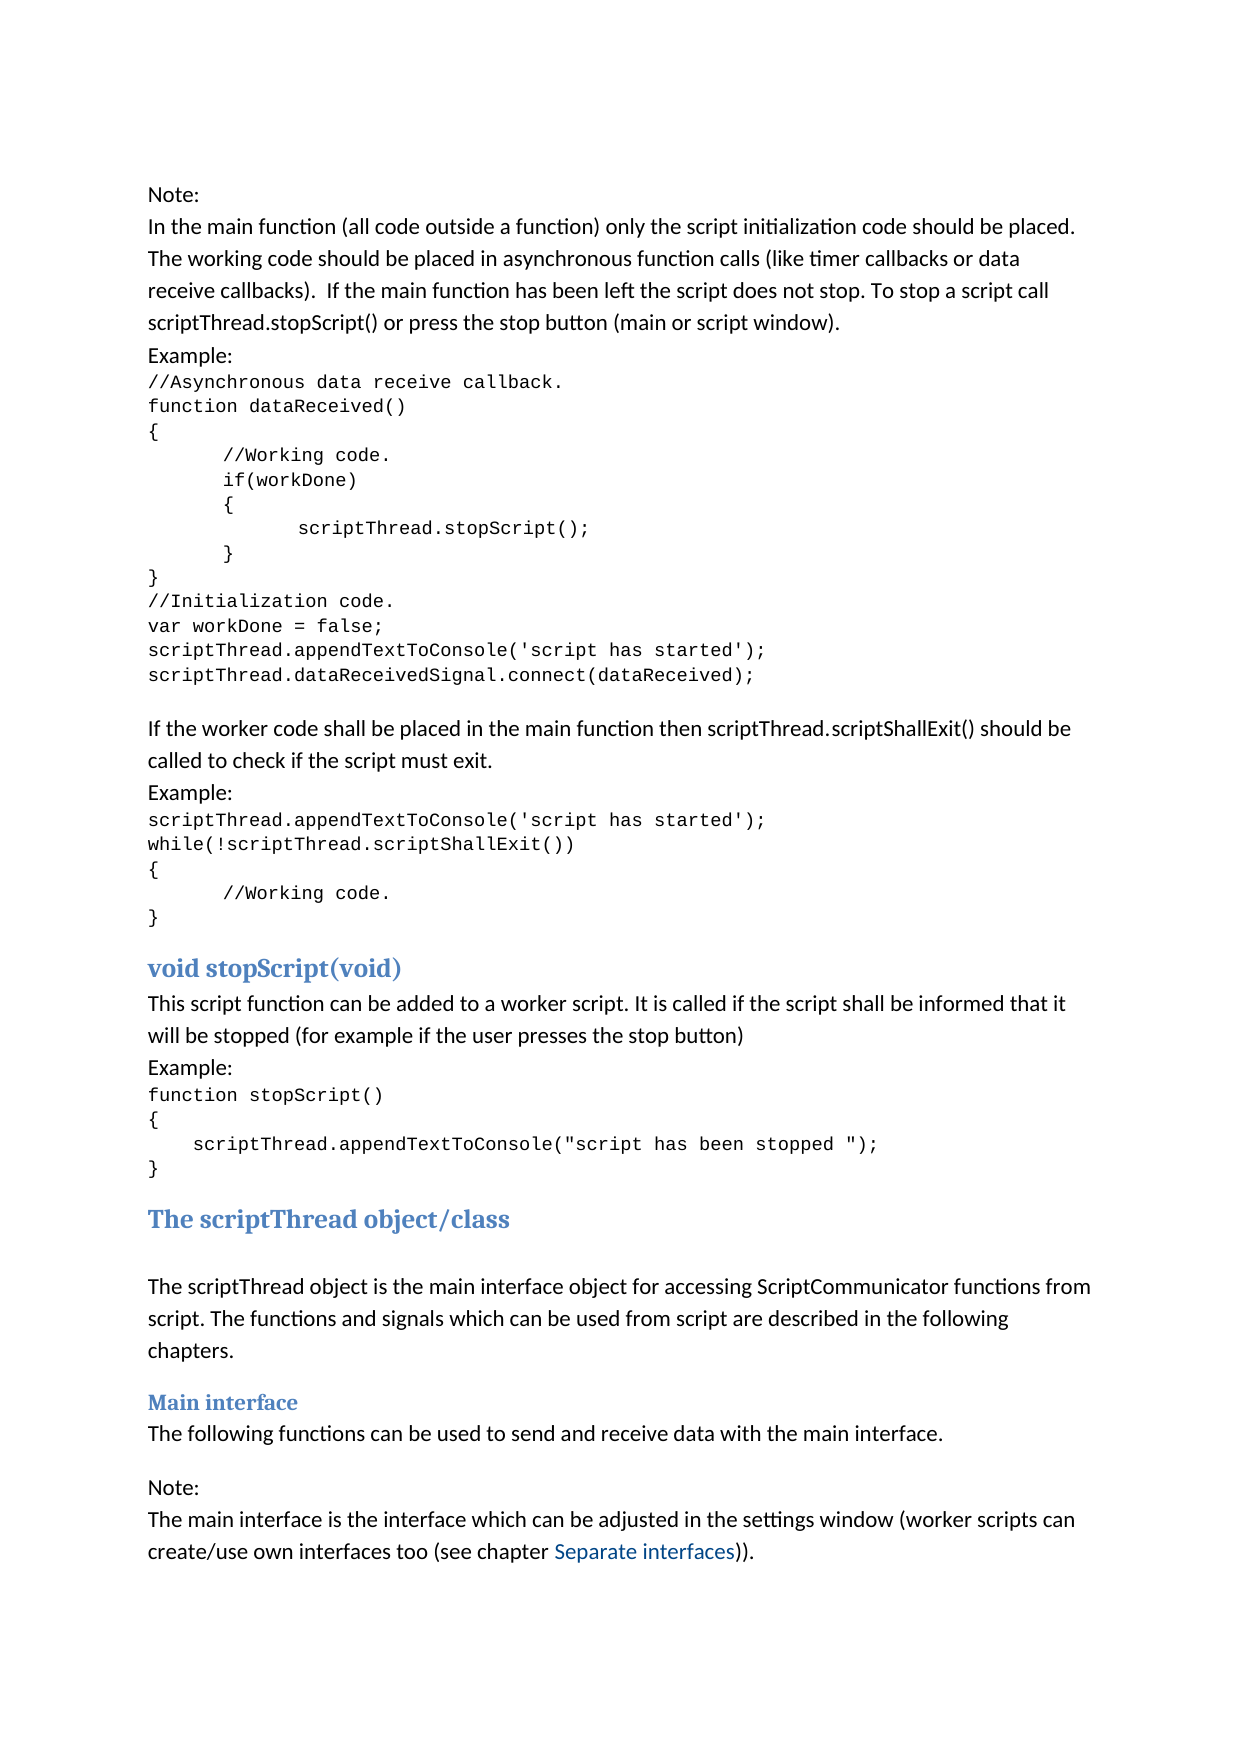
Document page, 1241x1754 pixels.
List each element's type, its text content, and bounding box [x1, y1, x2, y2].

text //Initialization code. [148, 592, 1093, 613]
text } [148, 543, 1093, 565]
text function stopScript() [148, 1086, 1093, 1107]
subtitle The scriptThread object/class [148, 1204, 1093, 1235]
text } [148, 908, 1093, 929]
text scriptThread.dataReceivedSignal.connect(dataReceived); [148, 665, 1093, 687]
text In the main function (all code outside a function) only the script initialization code should be placed. The working code should be placed in asynchronous function calls (like timer callbacks or data receive callbacks). If the main function has been left the script does not stop. To stop a script call scriptThread.stopScript() or press the stop button (main or script window). [148, 212, 1093, 337]
text If the worker code shall be placed in the main function then scriptThread.scriptShallExit() should be called to check if the script must exit. [148, 714, 1093, 774]
text Example: [148, 341, 1093, 369]
text scriptThread.stopScript(); [148, 519, 1093, 540]
text //Working code. [148, 884, 1093, 905]
subtitle Main interface [148, 1389, 1093, 1416]
text } [148, 568, 1093, 589]
text The scriptThread object is the main interface object for accessing ScriptCommunicator functions from script. The functions and signals which can be used from script are described in the following chapters. [148, 1272, 1093, 1364]
text This script function can be added to a worker script. It is called if the script shall be informed that it will be stopped (for example if the user presses the stop button) [148, 989, 1093, 1049]
text } [148, 1159, 1093, 1180]
text //Asynchronous data receive callback. [148, 373, 1093, 394]
text The main interface is the interface which can be adjusted in the settings window (worker scripts can create/use own interfaces too (see chapter Separate interfaces)). [148, 1505, 1093, 1565]
text { [148, 495, 1093, 516]
text var workDone = false; [148, 617, 1093, 638]
text scriptThread.appendTextToConsole('script has started'); [148, 811, 1093, 832]
text if(workDone) [148, 470, 1093, 492]
text scriptThread.appendTextToConsole("script has been stopped "); [148, 1134, 1093, 1156]
subtitle void stopScript(void) [148, 953, 1093, 984]
text Example: [148, 1053, 1093, 1082]
text //Working code. [148, 446, 1093, 467]
text scriptThread.appendTextToConsole('script has started'); [148, 641, 1093, 662]
text while(!scriptThread.scriptShallExit()) [148, 835, 1093, 856]
text Note: [148, 1473, 1093, 1501]
text The following functions can be used to send and receive data with the main interface. [148, 1419, 1093, 1448]
text function dataReceived() [148, 397, 1093, 418]
text { [148, 859, 1093, 881]
text Example: [148, 778, 1093, 807]
text { [148, 1110, 1093, 1131]
text Note: [148, 180, 1093, 208]
text { [148, 422, 1093, 443]
